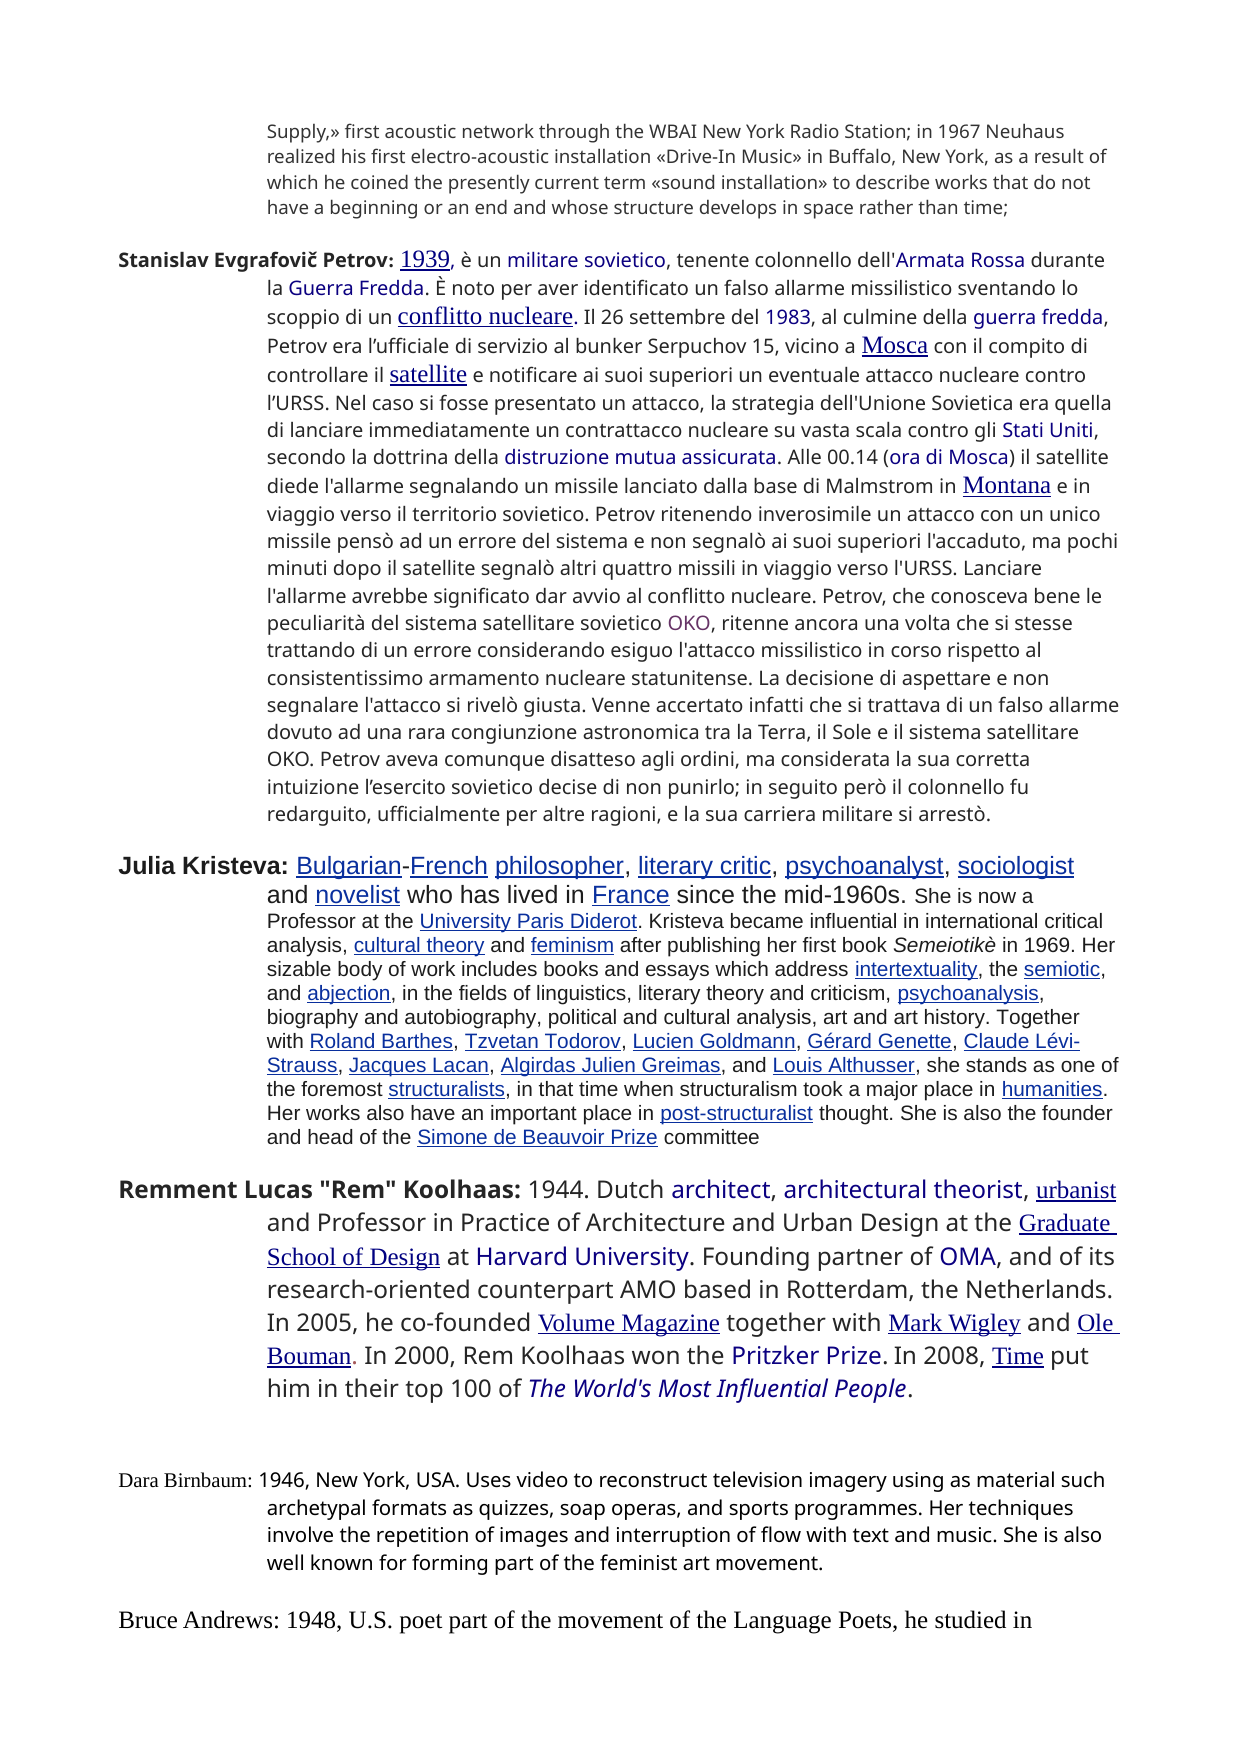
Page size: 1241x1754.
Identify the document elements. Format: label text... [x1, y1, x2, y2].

text Dara Birnbaum: 1946, New York, USA. Uses video to reconstruct television imagery using as material such archetypal formats as quizzes, soap operas, and sports programmes. Her techniques involve the repetition of images and interruption of flow with text and music. She is also well known for forming part of the feminist art movement. [118, 1466, 1122, 1577]
text Julia Kristeva: Bulgarian-French philosopher, literary critic, psychoanalyst, sociologist and novelist who has lived in France since the mid-1960s. She is now a Professor at the University Paris Diderot. Kristeva became influential in international critical analysis, cultural theory and feminism after publishing her first book Semeiotikè in 1969. Her sizable body of work includes books and essays which address intertextuality, the semiotic, and abjection, in the fields of linguistics, literary theory and criticism, psychoanalysis, biography and autobiography, political and cultural analysis, art and art history. Together with Roland Barthes, Tzvetan Todorov, Lucien Goldmann, Gérard Genette, Claude Lévi-Strauss, Jacques Lacan, Algirdas Julien Greimas, and Louis Althusser, she stands as one of the foremost structuralists, in that time when structuralism took a major place in humanities. Her works also have an important place in post-structuralist thought. She is also the founder and head of the Simone de Beauvoir Prize committee [118, 851, 1122, 1148]
text Remment Lucas "Rem" Koolhaas: 1944. Dutch architect, architectural theorist, urbanist and Professor in Practice of Architecture and Urban Design at the Graduate School of Design at Harvard University. Founding partner of OMA, and of its research-oriented counterpart AMO based in Rotterdam, the Netherlands. In 2005, he co-founded Volume Magazine together with Mark Wigley and Ole Bouman. In 2000, Rem Koolhaas won the Pritzker Prize. In 2008, Time put him in their top 100 of The World's Most Influential People. [118, 1172, 1122, 1405]
text Bruce Andrews: 1948, U.S. poet part of the movement of the Language Poets, he studied in [118, 1605, 1122, 1634]
text Stanislav Evgrafovič Petrov: 1939, è un militare sovietico, tenente colonnello dell'Armata Rossa durante la Guerra Fredda. È noto per aver identificato un falso allarme missilistico sventando lo scoppio di un conflitto nucleare. Il 26 settembre del 1983, al culmine della guerra fredda, Petrov era l’ufficiale di servizio al bunker Serpuchov 15, vicino a Mosca con il compito di controllare il satellite e notificare ai suoi superiori un eventuale attacco nucleare contro l’URSS. Nel caso si fosse presentato un attacco, la strategia dell'Unione Sovietica era quella di lanciare immediatamente un contrattacco nucleare su vasta scala contro gli Stati Uniti, secondo la dottrina della distruzione mutua assicurata. Alle 00.14 (ora di Mosca) il satellite diede l'allarme segnalando un missile lanciato dalla base di Malmstrom in Montana e in viaggio verso il territorio sovietico. Petrov ritenendo inverosimile un attacco con un unico missile pensò ad un errore del sistema e non segnalò ai suoi superiori l'accaduto, ma pochi minuti dopo il satellite segnalò altri quattro missili in viaggio verso l'URSS. Lanciare l'allarme avrebbe significato dar avvio al conflitto nucleare. Petrov, che conosceva bene le peculiarità del sistema satellitare sovietico OKO, ritenne ancora una volta che si stesse trattando di un errore considerando esiguo l'attacco missilistico in corso rispetto al consistentissimo armamento nucleare statunitense. La decisione di aspettare e non segnalare l'attacco si rivelò giusta. Venne accertato infatti che si trattava di un falso allarme dovuto ad una rara congiunzione astronomica tra la Terra, il Sole e il sistema satellitare OKO. Petrov aveva comunque disatteso agli ordini, ma considerata la sua corretta intuizione l’esercito sovietico decise di non punirlo; in seguito però il colonnello fu redarguito, ufficialmente per altre ragioni, e la sua carriera militare si arrestò. [118, 244, 1122, 827]
text Supply,» first acoustic network through the WBAI New York Radio Station; in 1967 Neuhaus realized his first electro-acoustic installation «Drive-In Music» in Buffalo, New York, as a result of which he coined the presently current term «sound installation» to describe works that do not have a beginning or an end and whose structure develops in space rather than time; [118, 118, 1122, 220]
